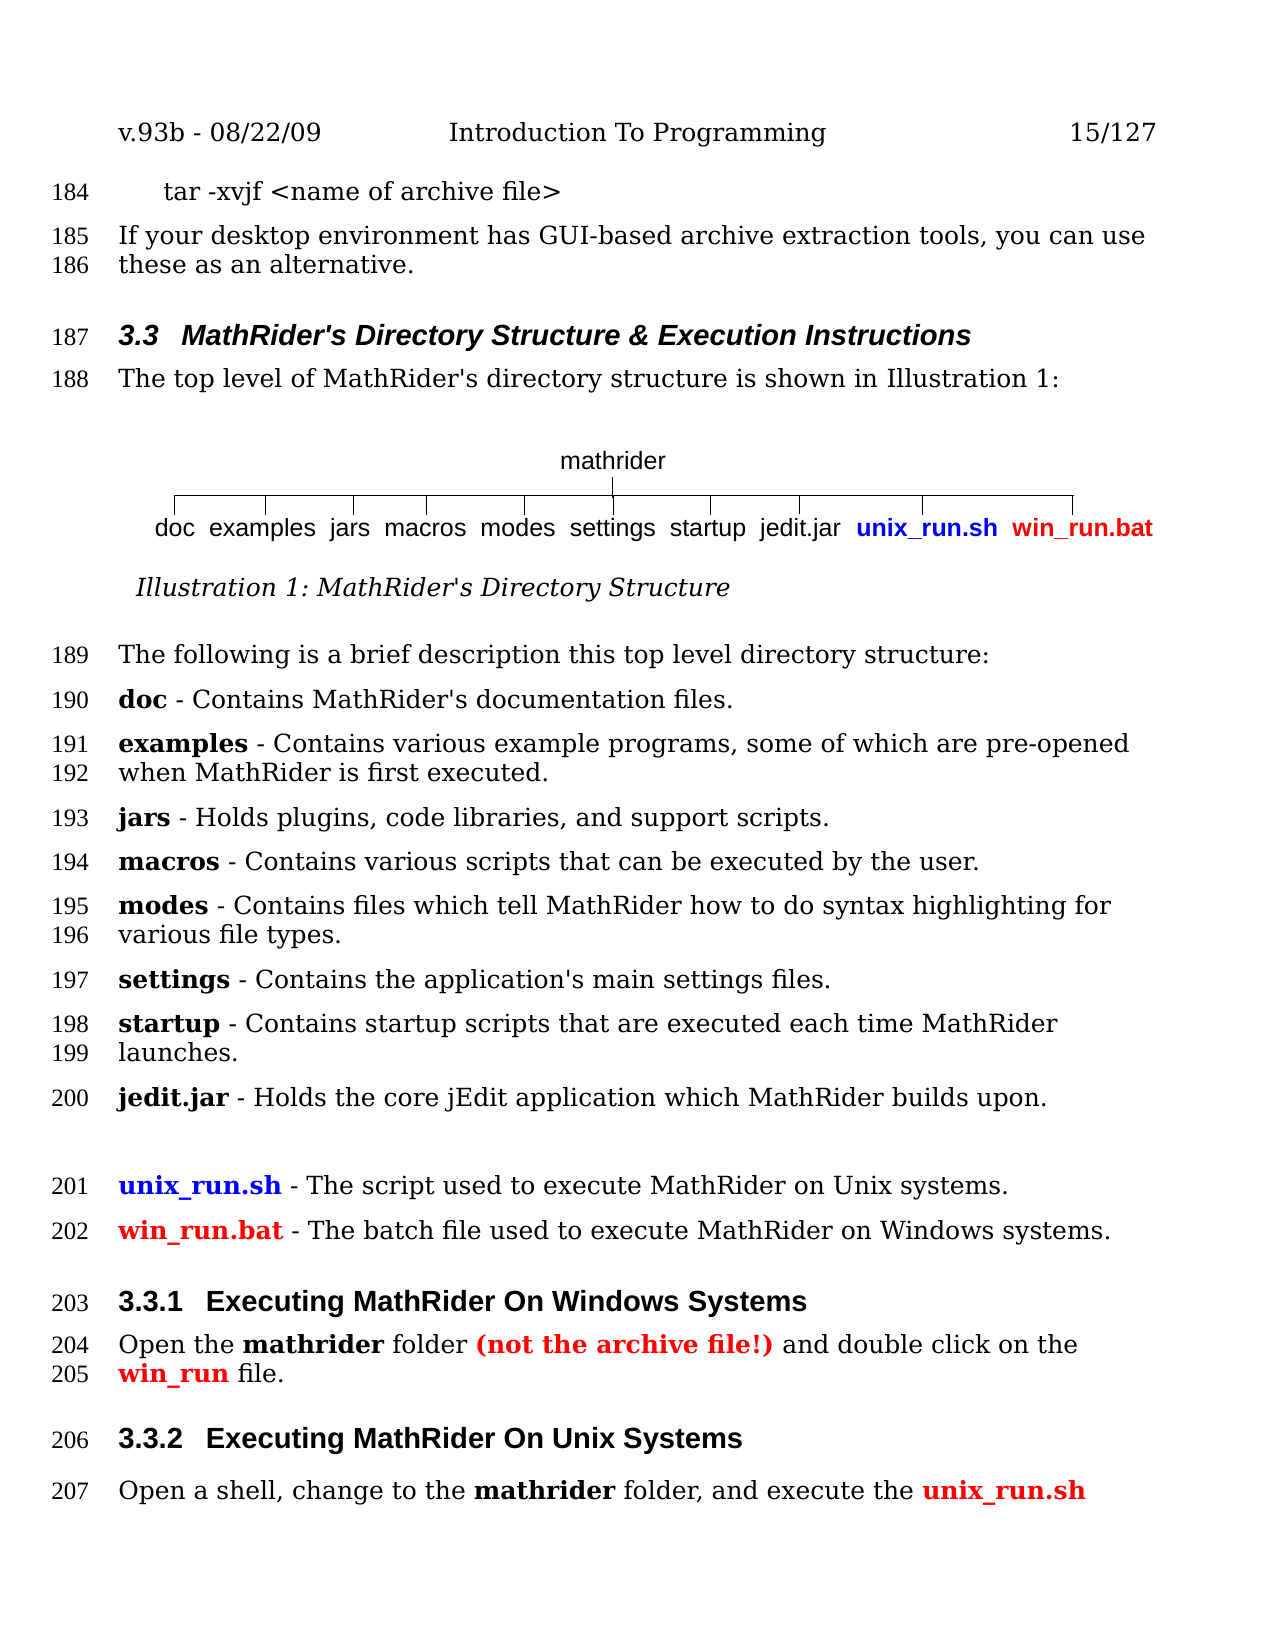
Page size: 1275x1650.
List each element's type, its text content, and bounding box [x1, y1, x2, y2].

text examples - Contains various example programs, some of which are pre-opened when MathRider is first executed. [118, 729, 1157, 788]
text Open the mathrider folder (not the archive file!) and double click on the win_run file. [118, 1330, 1157, 1388]
text unix_run.sh - The script used to execute MathRider on Unix systems. [118, 1171, 1157, 1201]
text The following is a brief description this top level directory structure: [118, 641, 1157, 670]
text modes - Contains files which tell MathRider how to do syntax highlighting for various file types. [118, 891, 1157, 950]
text tar -xvjf <name of archive file> [163, 177, 1157, 206]
text Open a shell, change to the mathrider folder, and execute the unix_run.sh [118, 1476, 1157, 1505]
subtitle Executing MathRider On Unix Systems [118, 1421, 1157, 1455]
text startup - Contains startup scripts that are executed each time MathRider launches. [118, 1009, 1157, 1068]
text Illustration 1: MathRider's Directory Structure [136, 419, 1153, 602]
text The top level of MathRider's directory structure is shown in Illustration 1: [118, 364, 1157, 393]
text jars - Holds plugins, code libraries, and support scripts. [118, 803, 1157, 832]
subtitle Executing MathRider On Windows Systems [118, 1284, 1157, 1318]
subtitle MathRider's Directory Structure & Execution Instructions [118, 318, 1157, 352]
text settings - Contains the application's main settings files. [118, 965, 1157, 994]
text jedit.jar - Holds the core jEdit application which MathRider builds upon. [118, 1083, 1157, 1112]
text doc - Contains MathRider's documentation files. [118, 685, 1157, 714]
text If your desktop environment has GUI-based archive extraction tools, you can use these as an alternative. [118, 221, 1157, 279]
text macros - Contains various scripts that can be executed by the user. [118, 847, 1157, 876]
text win_run.bat - The batch file used to execute MathRider on Windows systems. [118, 1216, 1157, 1245]
